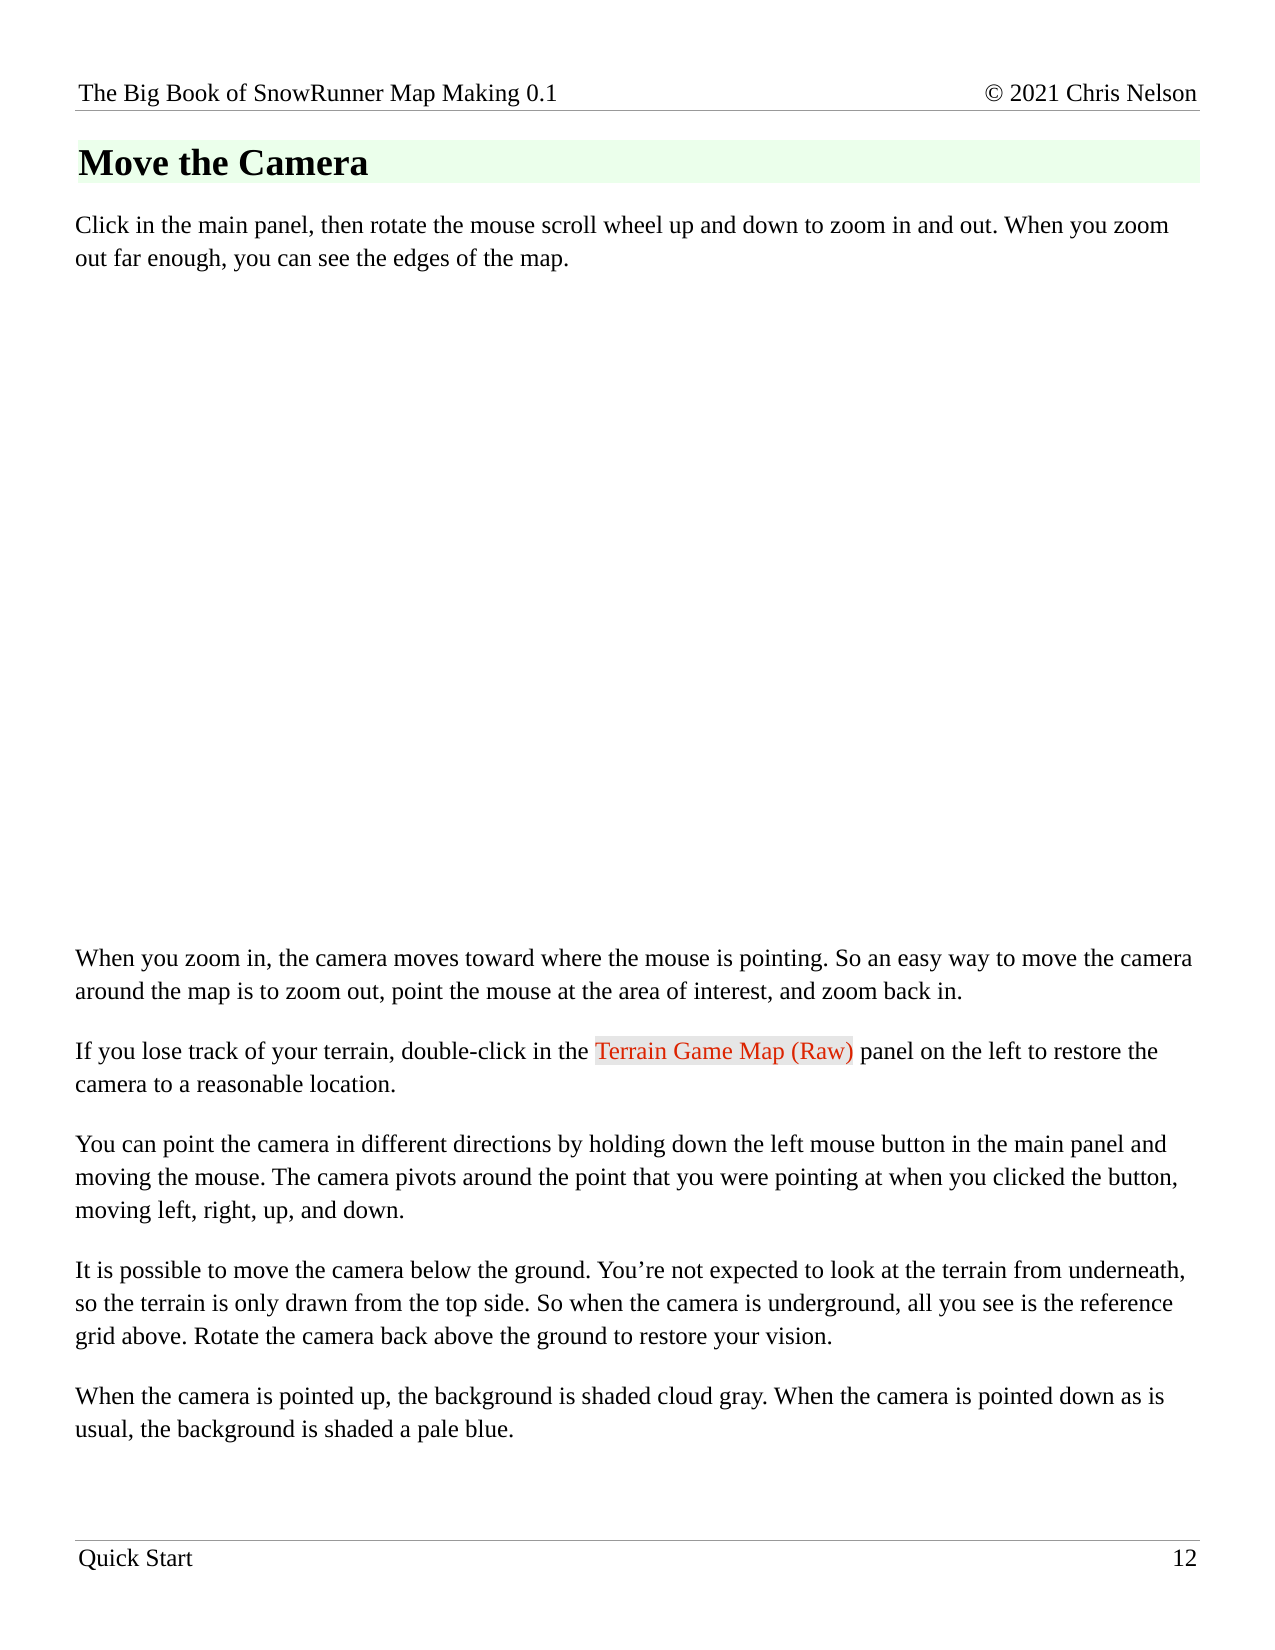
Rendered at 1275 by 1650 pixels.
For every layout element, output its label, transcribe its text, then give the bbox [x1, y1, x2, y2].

text If you lose track of your terrain, double-click in the Terrain Game Map (Raw) panel on the left to restore the camera to a reasonable location. [75, 1036, 1200, 1098]
subtitle Move the Camera [78, 140, 1200, 183]
text It is possible to move the camera below the ground. You’re not expected to look at the terrain from underneath, so the terrain is only drawn from the top side. So when the camera is underground, all you see is the reference grid above. Rotate the camera back above the ground to restore your vision. [75, 1255, 1200, 1350]
text When you zoom in, the camera moves toward where the mouse is pointing. So an easy way to move the camera around the map is to zoom out, point the mouse at the area of interest, and zoom back in. [75, 943, 1200, 1005]
text You can point the camera in different directions by holding down the left mouse button in the main panel and moving the mouse. The camera pivots around the point that you were pointing at when you clicked the button, moving left, right, up, and down. [75, 1129, 1200, 1224]
text When the camera is pointed up, the background is shaded cloud gray. When the camera is pointed down as is usual, the background is shaded a pale blue. [75, 1381, 1200, 1443]
text Click in the main panel, then rotate the mouse scroll wheel up and down to zoom in and out. When you zoom out far enough, you can see the edges of the map. [75, 211, 1200, 272]
